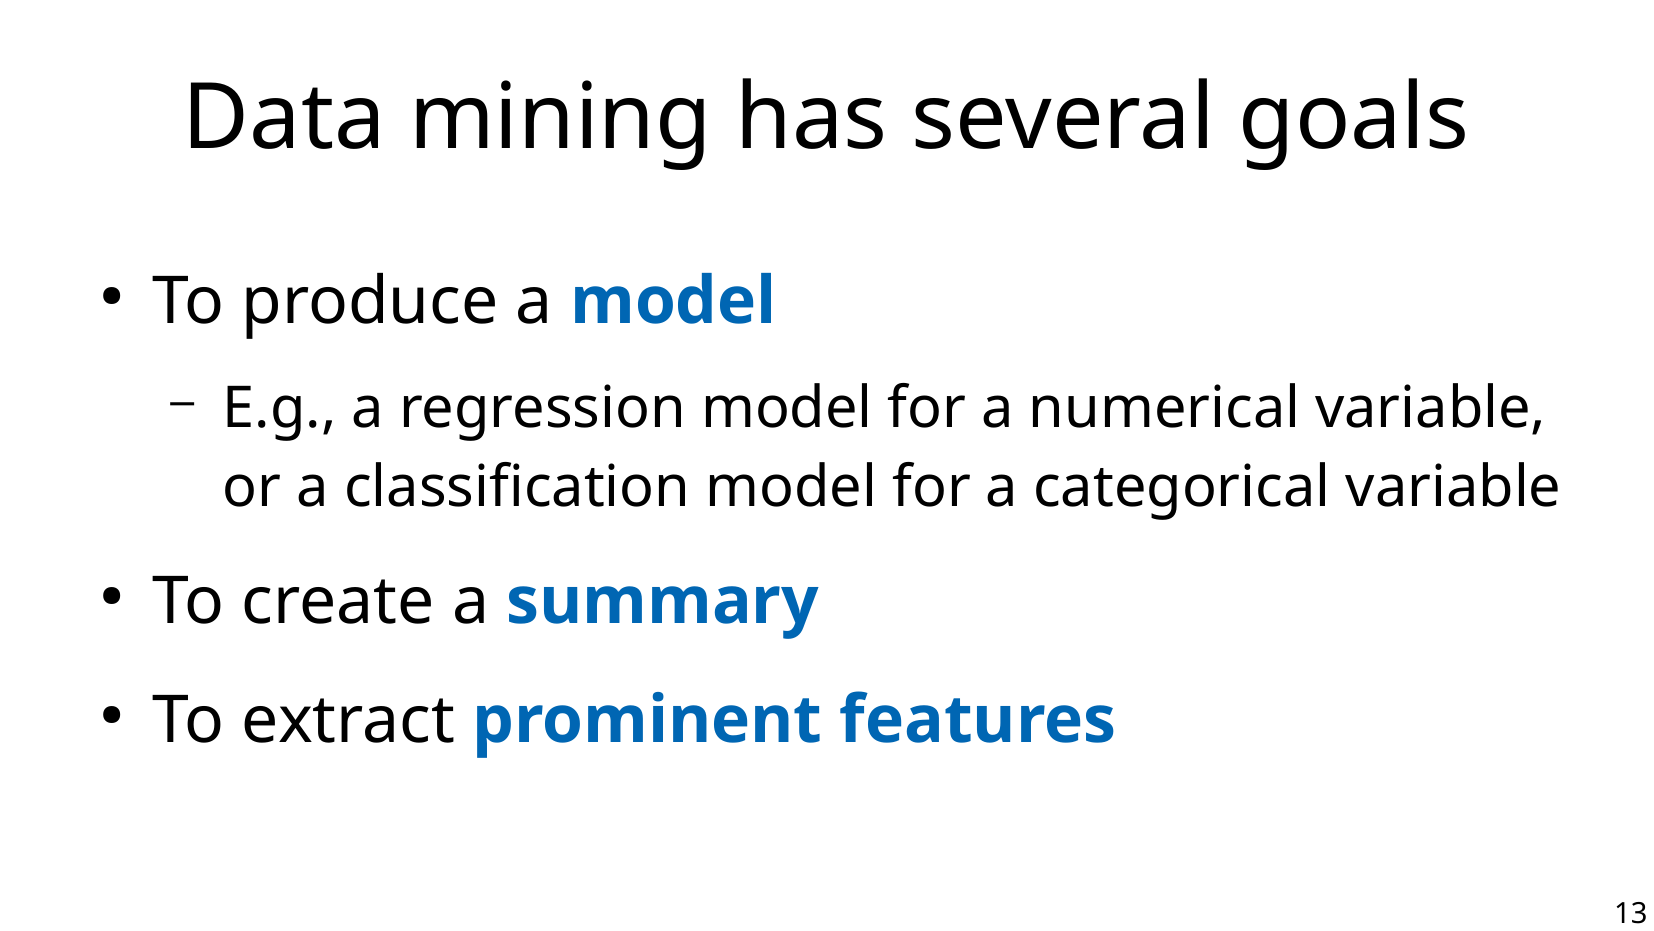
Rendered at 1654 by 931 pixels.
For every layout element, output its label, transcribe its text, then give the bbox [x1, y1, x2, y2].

list To produce a model E.g., a regression model for a numerical variable, or a classification model for a categorical variable To create a summary To extract prominent features [82, 253, 1571, 793]
title Data mining has several goals [82, 1, 1571, 226]
